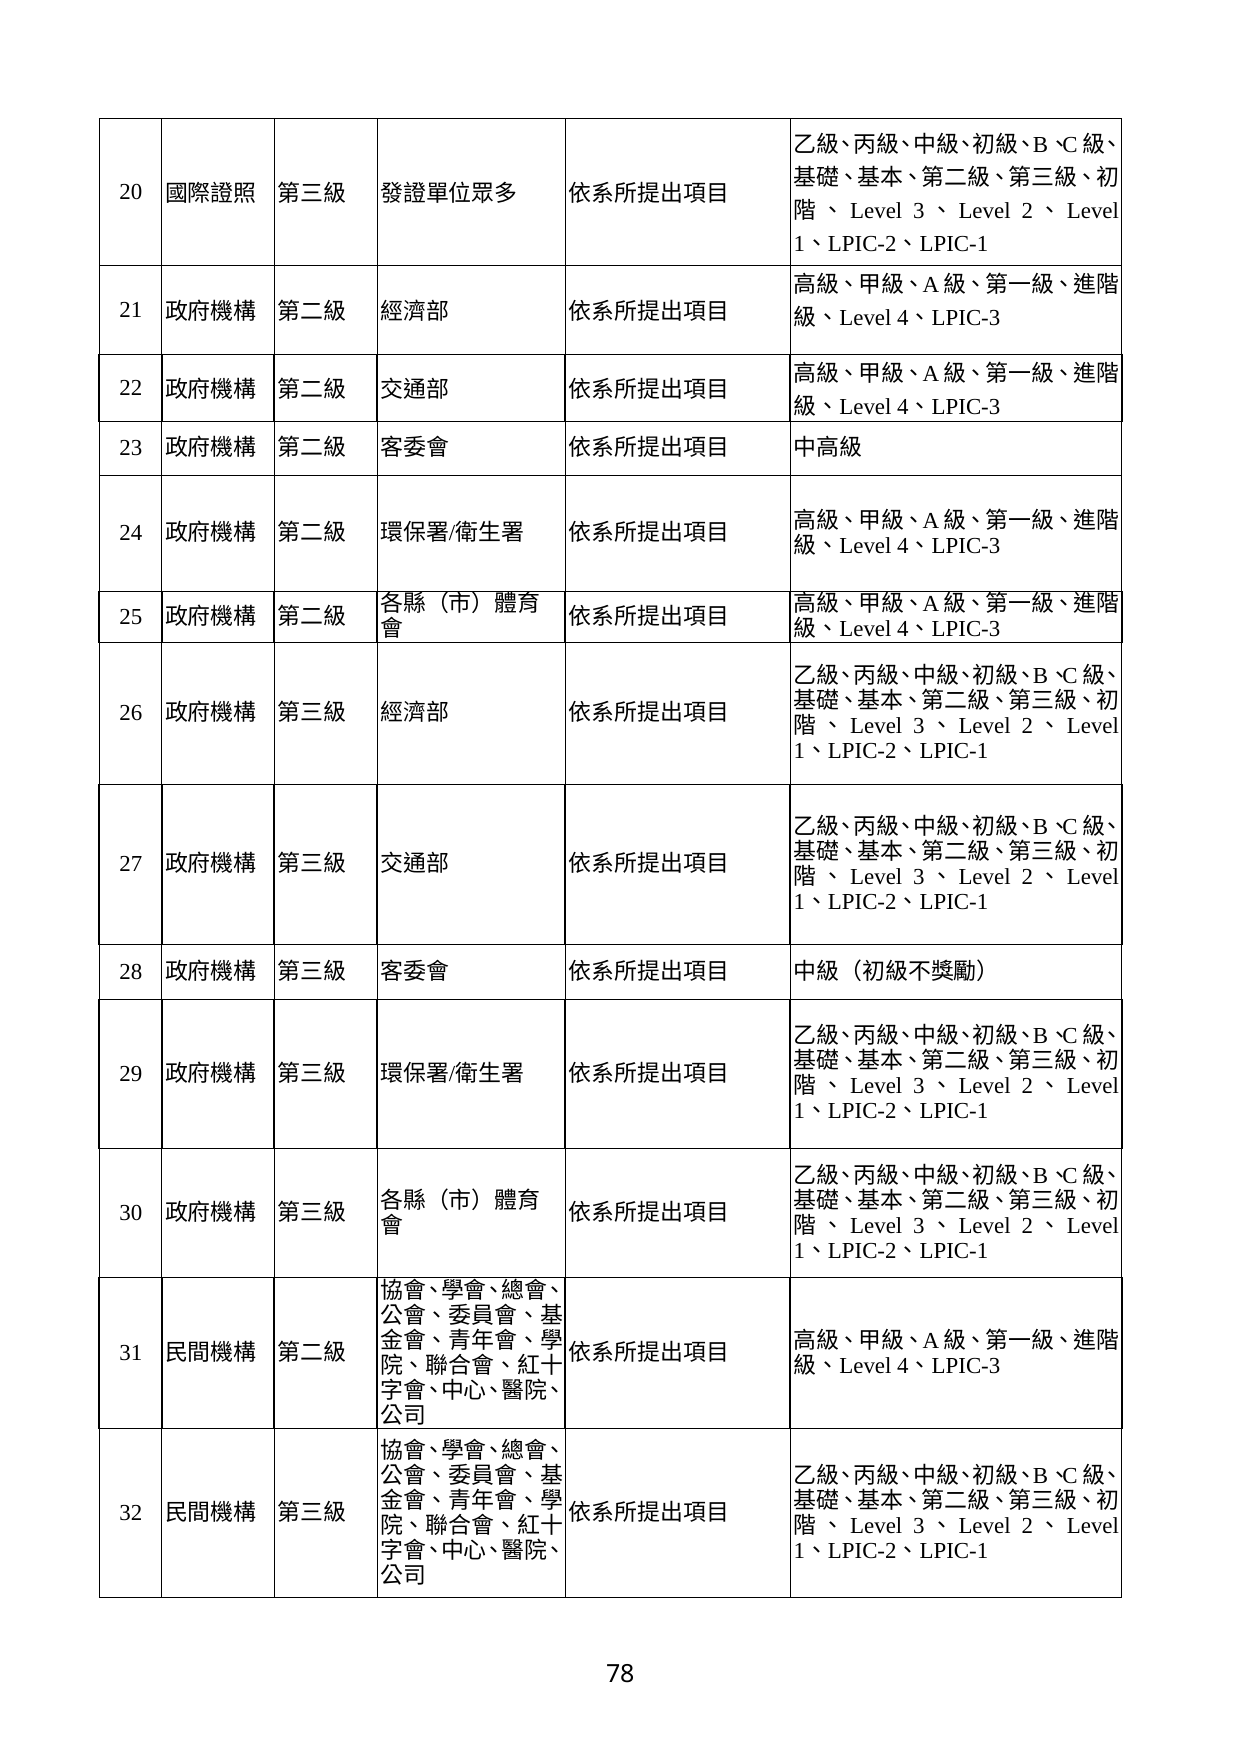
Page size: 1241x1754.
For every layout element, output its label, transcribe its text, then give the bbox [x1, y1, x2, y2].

table_cell 中級（初級不獎勵） [791, 945, 1121, 999]
table_cell 依系所提出項目 [566, 266, 790, 353]
table_cell 政府機構 [163, 355, 273, 421]
table_cell 第三級 [275, 1149, 377, 1277]
table_cell 乙級、丙級、中級、初級、B、C級、基礎、基本、第二級、第三級、初階、Level 3、Level 2、Level 1、LPIC-2、LPIC-1 [791, 1000, 1121, 1148]
table_cell 政府機構 [162, 266, 274, 353]
table_cell 依系所提出項目 [566, 422, 790, 475]
table_cell 依系所提出項目 [566, 476, 790, 591]
table_cell 32 [100, 1429, 161, 1597]
table_cell 中高級 [791, 422, 1121, 475]
table_cell 25 [100, 592, 161, 642]
table_cell 依系所提出項目 [566, 355, 789, 421]
table_cell 各縣（市）體育會 [378, 592, 564, 642]
table_cell 發證單位眾多 [378, 119, 565, 265]
table_cell 20 [100, 119, 161, 265]
table_cell 高級、甲級、A級、第一級、進階級、Level 4、LPIC-3 [791, 355, 1121, 421]
table_cell 政府機構 [162, 1149, 274, 1277]
table_cell 政府機構 [163, 1000, 273, 1148]
table_cell 客委會 [378, 945, 565, 999]
table_cell 乙級、丙級、中級、初級、B、C級、基礎、基本、第二級、第三級、初階、Level 3、Level 2、Level 1、LPIC-2、LPIC-1 [791, 119, 1121, 265]
table_cell 乙級、丙級、中級、初級、B、C級、基礎、基本、第二級、第三級、初階、Level 3、Level 2、Level 1、LPIC-2、LPIC-1 [791, 1429, 1121, 1597]
table_cell 依系所提出項目 [566, 119, 790, 265]
table_cell 政府機構 [162, 422, 274, 475]
table_cell 依系所提出項目 [566, 592, 789, 642]
table_cell 環保署/衛生署 [378, 1000, 564, 1148]
table_cell 依系所提出項目 [566, 1149, 790, 1277]
table_cell 第三級 [275, 785, 376, 944]
table_cell 21 [100, 266, 161, 353]
table_cell 依系所提出項目 [566, 785, 789, 944]
table_cell 國際證照 [162, 119, 274, 265]
table_cell 客委會 [378, 422, 565, 475]
table_cell 第三級 [275, 119, 377, 265]
table_cell 高級、甲級、A級、第一級、進階級、Level 4、LPIC-3 [791, 1278, 1121, 1428]
table_cell 第二級 [275, 1278, 376, 1428]
table_cell 環保署/衛生署 [378, 476, 565, 591]
table_cell 協會、學會、總會、公會、委員會、基金會、青年會、學院、聯合會、紅十字會、中心、醫院、公司 [378, 1278, 564, 1428]
table_cell 各縣（市）體育會 [378, 1149, 565, 1277]
table_cell 民間機構 [163, 1278, 273, 1428]
table_cell 28 [100, 945, 161, 999]
table_cell 依系所提出項目 [566, 1000, 789, 1148]
table_cell 協會、學會、總會、公會、委員會、基金會、青年會、學院、聯合會、紅十字會、中心、醫院、公司 [378, 1429, 565, 1597]
table_cell 政府機構 [163, 785, 273, 944]
table_cell 交通部 [378, 355, 564, 421]
table_cell 高級、甲級、A級、第一級、進階級、Level 4、LPIC-3 [791, 592, 1121, 642]
table_cell 經濟部 [378, 266, 565, 353]
table_cell 23 [100, 422, 161, 475]
table_cell 第二級 [275, 592, 376, 642]
table_cell 第二級 [275, 422, 377, 475]
table_cell 29 [100, 1000, 161, 1148]
table_cell 依系所提出項目 [566, 1429, 790, 1597]
table_cell 第三級 [275, 945, 377, 999]
table_cell 乙級、丙級、中級、初級、B、C級、基礎、基本、第二級、第三級、初階、Level 3、Level 2、Level 1、LPIC-2、LPIC-1 [791, 1149, 1121, 1277]
table_cell 依系所提出項目 [566, 1278, 789, 1428]
table_cell 第三級 [275, 643, 377, 784]
table_cell 第二級 [275, 266, 377, 353]
table_cell 政府機構 [163, 592, 273, 642]
table_cell 27 [100, 785, 161, 944]
table_cell 24 [100, 476, 161, 591]
table_cell 經濟部 [378, 643, 565, 784]
table_cell 乙級、丙級、中級、初級、B、C級、基礎、基本、第二級、第三級、初階、Level 3、Level 2、Level 1、LPIC-2、LPIC-1 [791, 643, 1121, 784]
table_cell 第三級 [275, 1429, 377, 1597]
table_cell 政府機構 [162, 643, 274, 784]
table_cell 30 [100, 1149, 161, 1277]
table_cell 高級、甲級、A級、第一級、進階級、Level 4、LPIC-3 [791, 476, 1121, 591]
table_cell 依系所提出項目 [566, 643, 790, 784]
table_cell 交通部 [378, 785, 564, 944]
table_cell 政府機構 [162, 945, 274, 999]
table_cell 第二級 [275, 476, 377, 591]
table_cell 高級、甲級、A級、第一級、進階級、Level 4、LPIC-3 [791, 266, 1121, 353]
table_cell 乙級、丙級、中級、初級、B、C級、基礎、基本、第二級、第三級、初階、Level 3、Level 2、Level 1、LPIC-2、LPIC-1 [791, 785, 1121, 944]
table_cell 民間機構 [162, 1429, 274, 1597]
table_cell 依系所提出項目 [566, 945, 790, 999]
table_cell 22 [100, 355, 161, 421]
table_cell 26 [100, 643, 161, 784]
table_cell 第二級 [275, 355, 376, 421]
table_cell 第三級 [275, 1000, 376, 1148]
table_cell 31 [100, 1278, 161, 1428]
table_cell 政府機構 [162, 476, 274, 591]
